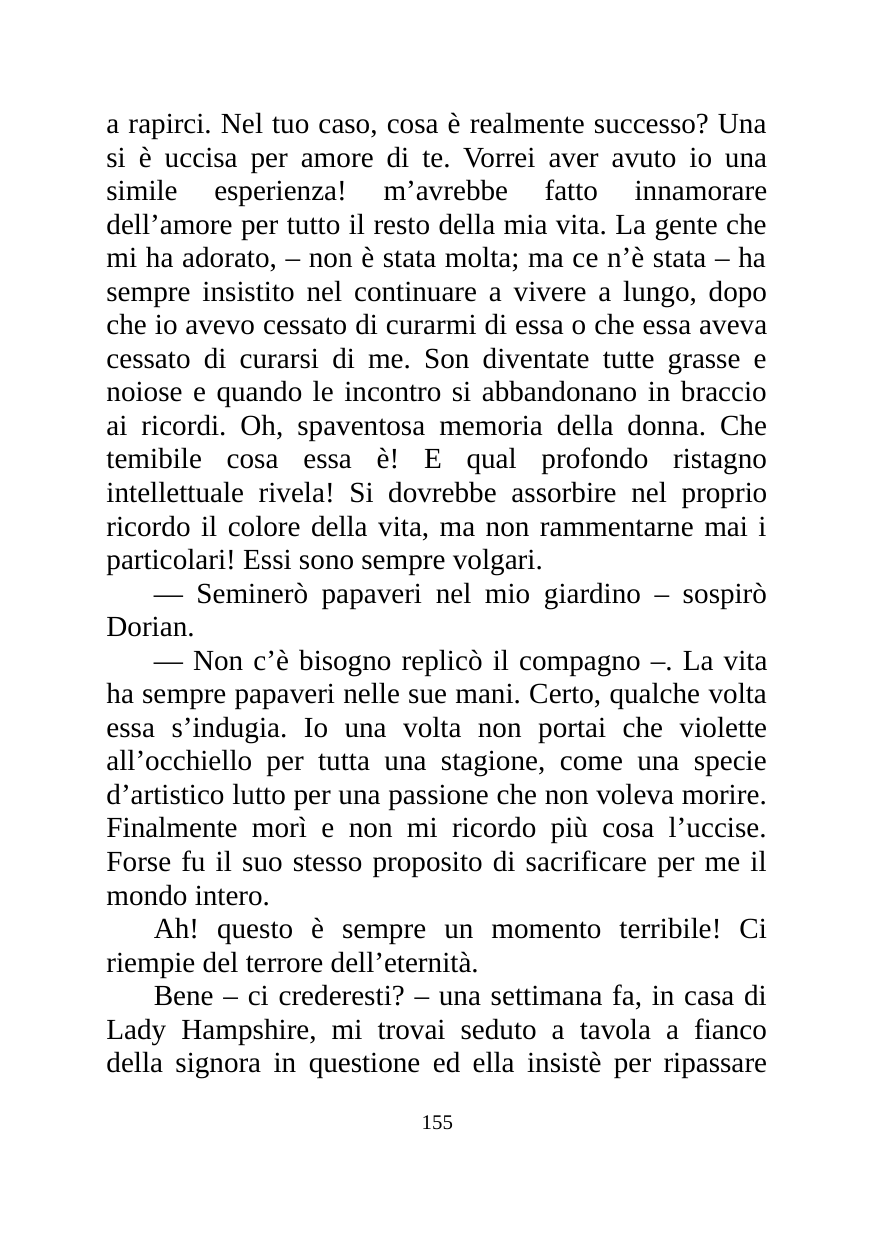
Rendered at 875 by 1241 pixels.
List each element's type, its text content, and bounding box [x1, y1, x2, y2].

text — Non c’è bisogno replicò il compagno –. La vita ha sempre papaveri nelle sue mani. Certo, qualche volta essa s’indugia. Io una volta non portai che violette all’occhiello per tutta una stagione, come una specie d’artistico lutto per una passione che non voleva morire. Finalmente morì e non mi ricordo più cosa l’uccise. Forse fu il suo stesso proposito di sacrificare per me il mondo intero. [106, 643, 768, 911]
text a rapirci. Nel tuo caso, cosa è realmente successo? Una si è uccisa per amore di te. Vorrei aver avuto io una simile esperienza! m’avrebbe fatto innamorare dell’amore per tutto il resto della mia vita. La gente che mi ha adorato, – non è stata molta; ma ce n’è stata – ha sempre insistito nel continuare a vivere a lungo, dopo che io avevo cessato di curarmi di essa o che essa aveva cessato di curarsi di me. Son diventate tutte grasse e noiose e quando le incontro si abbandonano in braccio ai ricordi. Oh, spaventosa memoria della donna. Che temibile cosa essa è! E qual profondo ristagno intellettuale rivela! Si dovrebbe assorbire nel proprio ricordo il colore della vita, ma non rammentarne mai i particolari! Essi sono sempre volgari. [106, 106, 768, 576]
text — Seminerò papaveri nel mio giardino – sospirò Dorian. [106, 576, 768, 643]
text Bene – ci crederesti? – una settimana fa, in casa di Lady Hampshire, mi trovai seduto a tavola a fianco della signora in questione ed ella insistè per ripassare [106, 978, 768, 1079]
text Ah! questo è sempre un momento terribile! Ci riempie del terrore dell’eternità. [106, 911, 768, 978]
